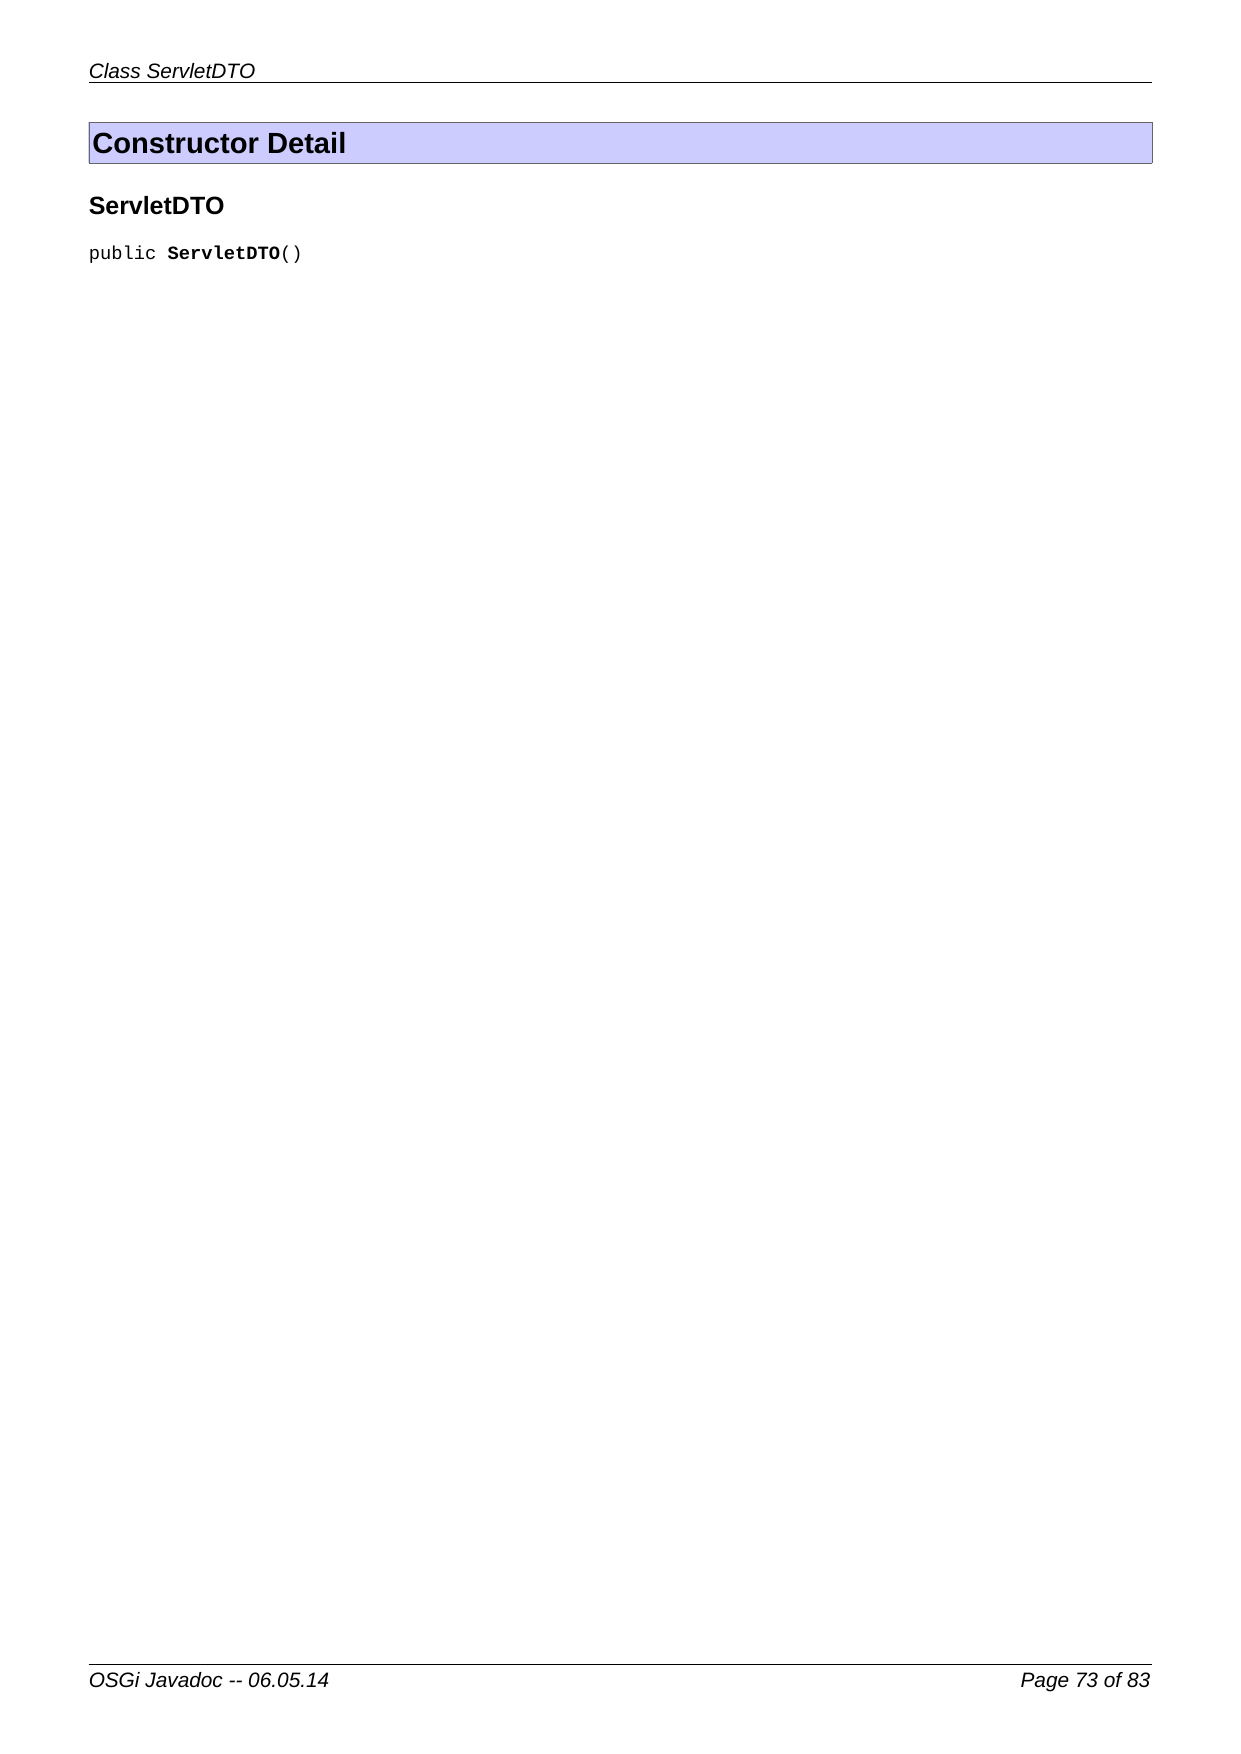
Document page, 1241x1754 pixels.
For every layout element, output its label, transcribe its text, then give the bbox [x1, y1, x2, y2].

subtitle Constructor Detail [90, 123, 1152, 163]
subtitle ServletDTO [88, 191, 1152, 220]
text public ServletDTO() [88, 244, 1152, 265]
